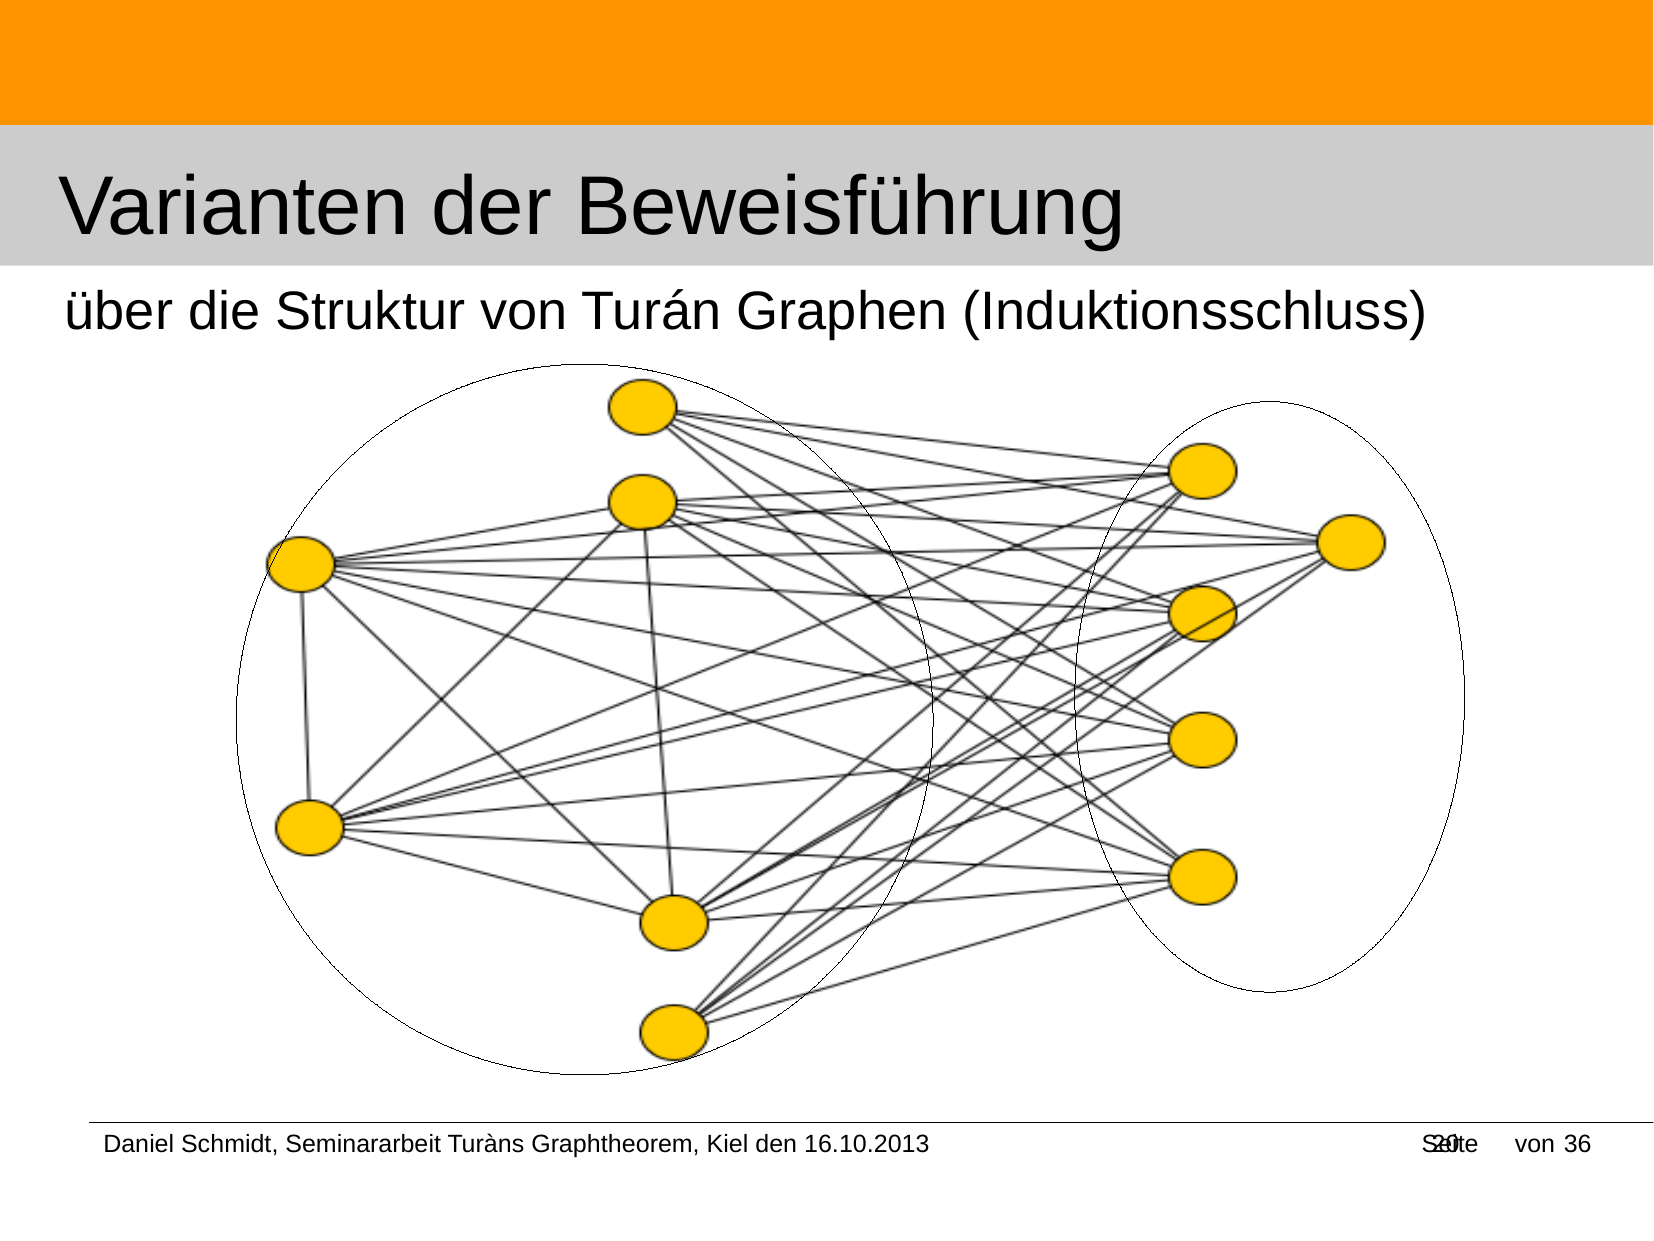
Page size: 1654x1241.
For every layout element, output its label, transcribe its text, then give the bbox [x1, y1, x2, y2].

text_box Seite [1406, 1122, 1416, 1165]
text_box [1416, 1122, 1549, 1165]
title Varianten der Beweisführung [50, 143, 1359, 260]
text_box 36 [1549, 1121, 1654, 1193]
text_box Daniel Schmidt, Seminararbeit Turàns Graphtheorem, Kiel den 16.10.2013 [88, 1122, 975, 1165]
picture [233, 352, 1418, 1087]
title über die Struktur von Turán Graphen (Induktionsschluss) [56, 238, 1571, 349]
